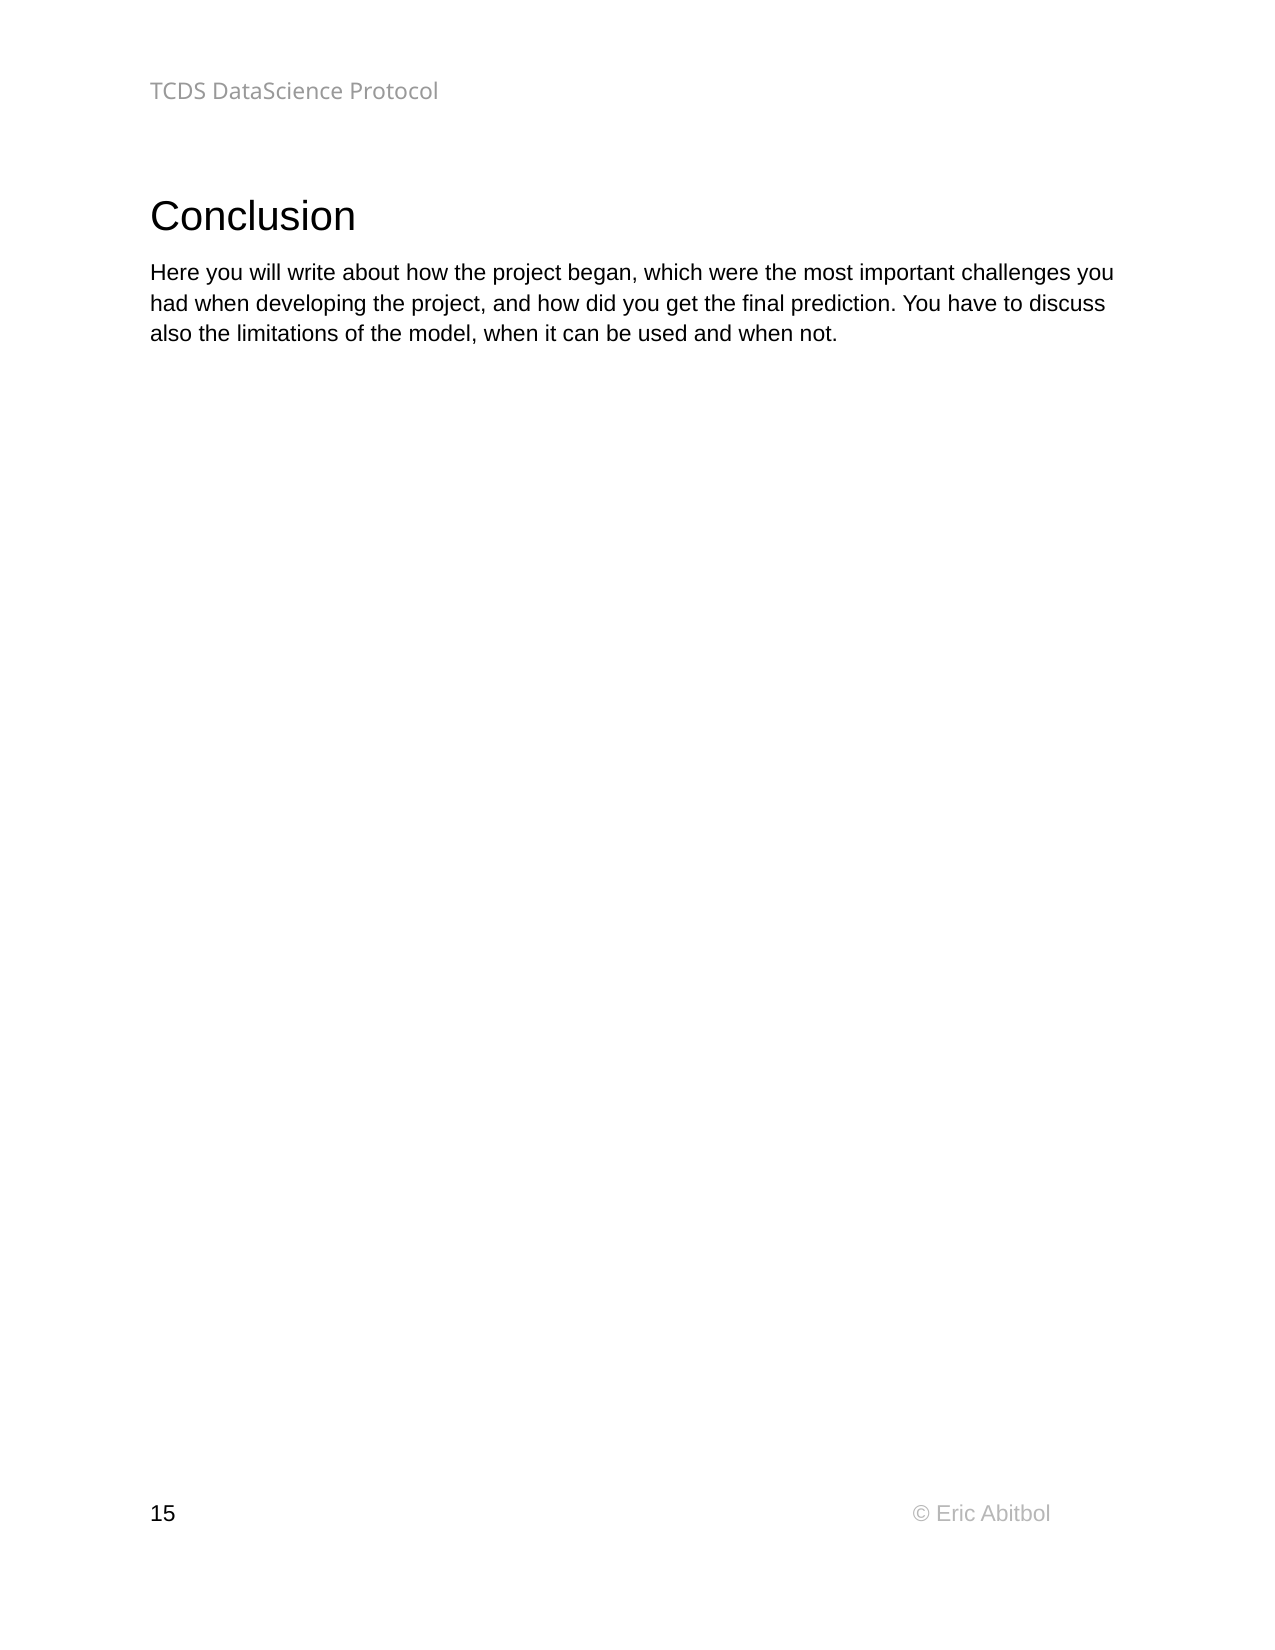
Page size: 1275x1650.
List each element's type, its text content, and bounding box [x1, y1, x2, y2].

text Here you will write about how the project began, which were the most important challenges you had when developing the project, and how did you get the final prediction. You have to discuss also the limitations of the model, when it can be used and when not. [150, 259, 1125, 346]
subtitle Conclusion [150, 192, 1125, 239]
